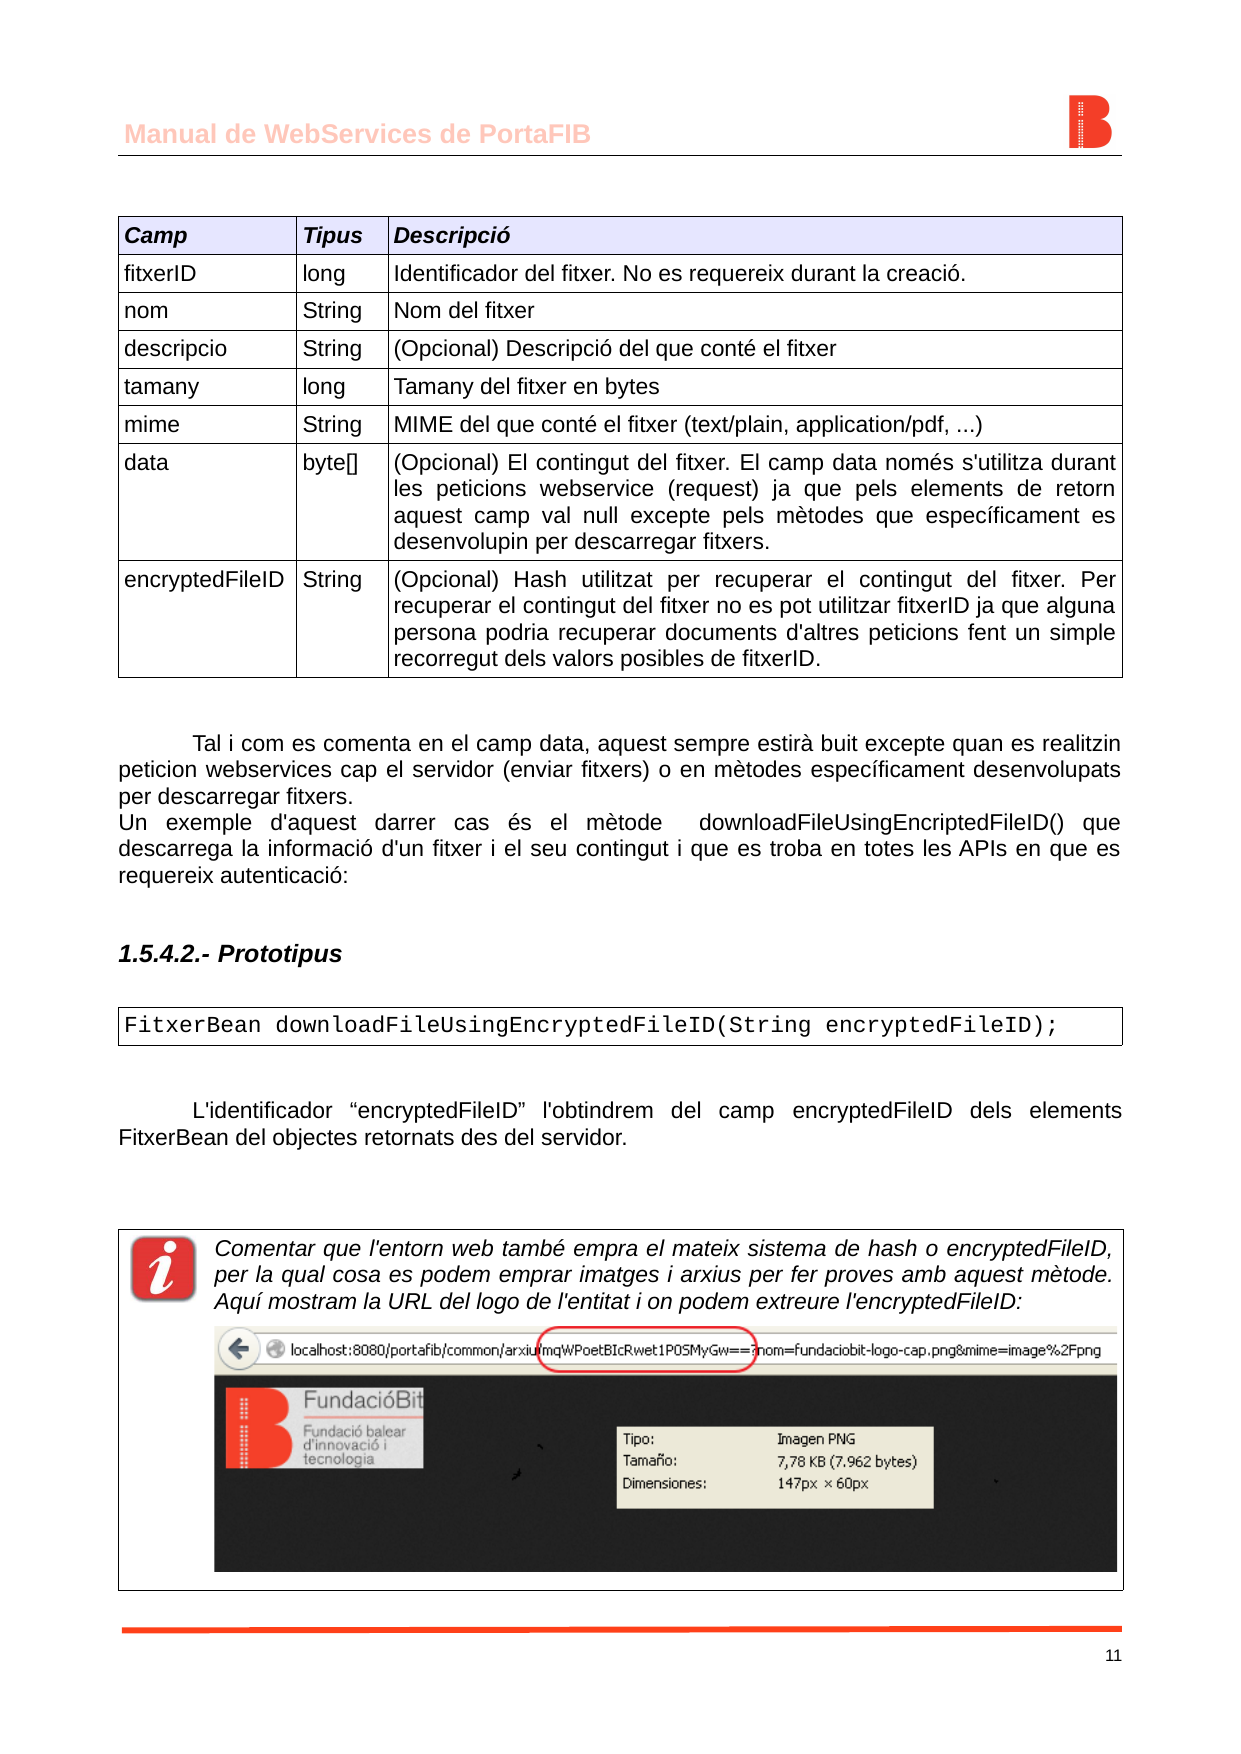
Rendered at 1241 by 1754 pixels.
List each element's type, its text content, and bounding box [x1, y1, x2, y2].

table_header FitxerBean downloadFileUsingEncryptedFileID(String encryptedFileID); [119, 1008, 1122, 1044]
table_cell Identificador del fitxer. No es requereix durant la creació. [389, 255, 1122, 292]
table_cell nom [119, 293, 296, 329]
subtitle Prototipus [118, 939, 1122, 968]
table_cell byte[] [297, 444, 388, 560]
picture [214, 1326, 1118, 1572]
picture [129, 1235, 198, 1303]
table_header Comentar que l'entorn web també empra el mateix sistema de hash o encryptedFileID, per la qual cosa es podem emprar imatges i arxius per fer proves amb aquest mètode. Aquí mostram la URL del logo de l'entitat i on podem extreure l'encryptedFileID: [209, 1230, 1123, 1590]
table_cell long [297, 255, 388, 292]
table_header Tipus [297, 217, 388, 254]
table_cell tamany [119, 369, 296, 405]
table_cell data [119, 444, 296, 560]
table_cell fitxerID [119, 255, 296, 292]
table_cell String [297, 406, 388, 443]
table_header Camp [119, 217, 296, 254]
table_header [119, 1230, 209, 1590]
table_cell String [297, 293, 388, 329]
table_cell mime [119, 406, 296, 443]
text Tal i com es comenta en el camp data, aquest sempre estirà buit excepte quan es realitzin peticion webservices cap el servidor (enviar fitxers) o en mètodes específicament desenvolupats per descarregar fitxers. [118, 730, 1122, 809]
text L'identificador “encryptedFileID” l'obtindrem del camp encryptedFileID dels elements FitxerBean del objectes retornats des del servidor. [118, 1097, 1122, 1150]
table_cell (Opcional) El contingut del fitxer. El camp data només s'utilitza durant les peticions webservice (request) ja que pels elements de retorn aquest camp val null excepte pels mètodes que específicament es desenvolupin per descarregar fitxers. [389, 444, 1122, 560]
table_cell long [297, 369, 388, 405]
table_header Descripció [389, 217, 1122, 254]
table_cell MIME del que conté el fitxer (text/plain, application/pdf, ...) [389, 406, 1122, 443]
table_cell descripcio [119, 331, 296, 367]
picture [1063, 94, 1117, 150]
table_cell encryptedFileID [119, 561, 296, 677]
table_cell (Opcional) Descripció del que conté el fitxer [389, 331, 1122, 367]
table_cell String [297, 331, 388, 367]
table_cell String [297, 561, 388, 677]
table_cell Tamany del fitxer en bytes [389, 369, 1122, 405]
table_cell (Opcional) Hash utilitzat per recuperar el contingut del fitxer. Per recuperar el contingut del fitxer no es pot utilitzar fitxerID ja que alguna persona podria recuperar documents d'altres peticions fent un simple recorregut dels valors posibles de fitxerID. [389, 561, 1122, 677]
text Un exemple d'aquest darrer cas és el mètode downloadFileUsingEncriptedFileID() que descarrega la informació d'un fitxer i el seu contingut i que es troba en totes les APIs en que es requereix autenticació: [118, 809, 1122, 888]
table_cell Nom del fitxer [389, 293, 1122, 329]
